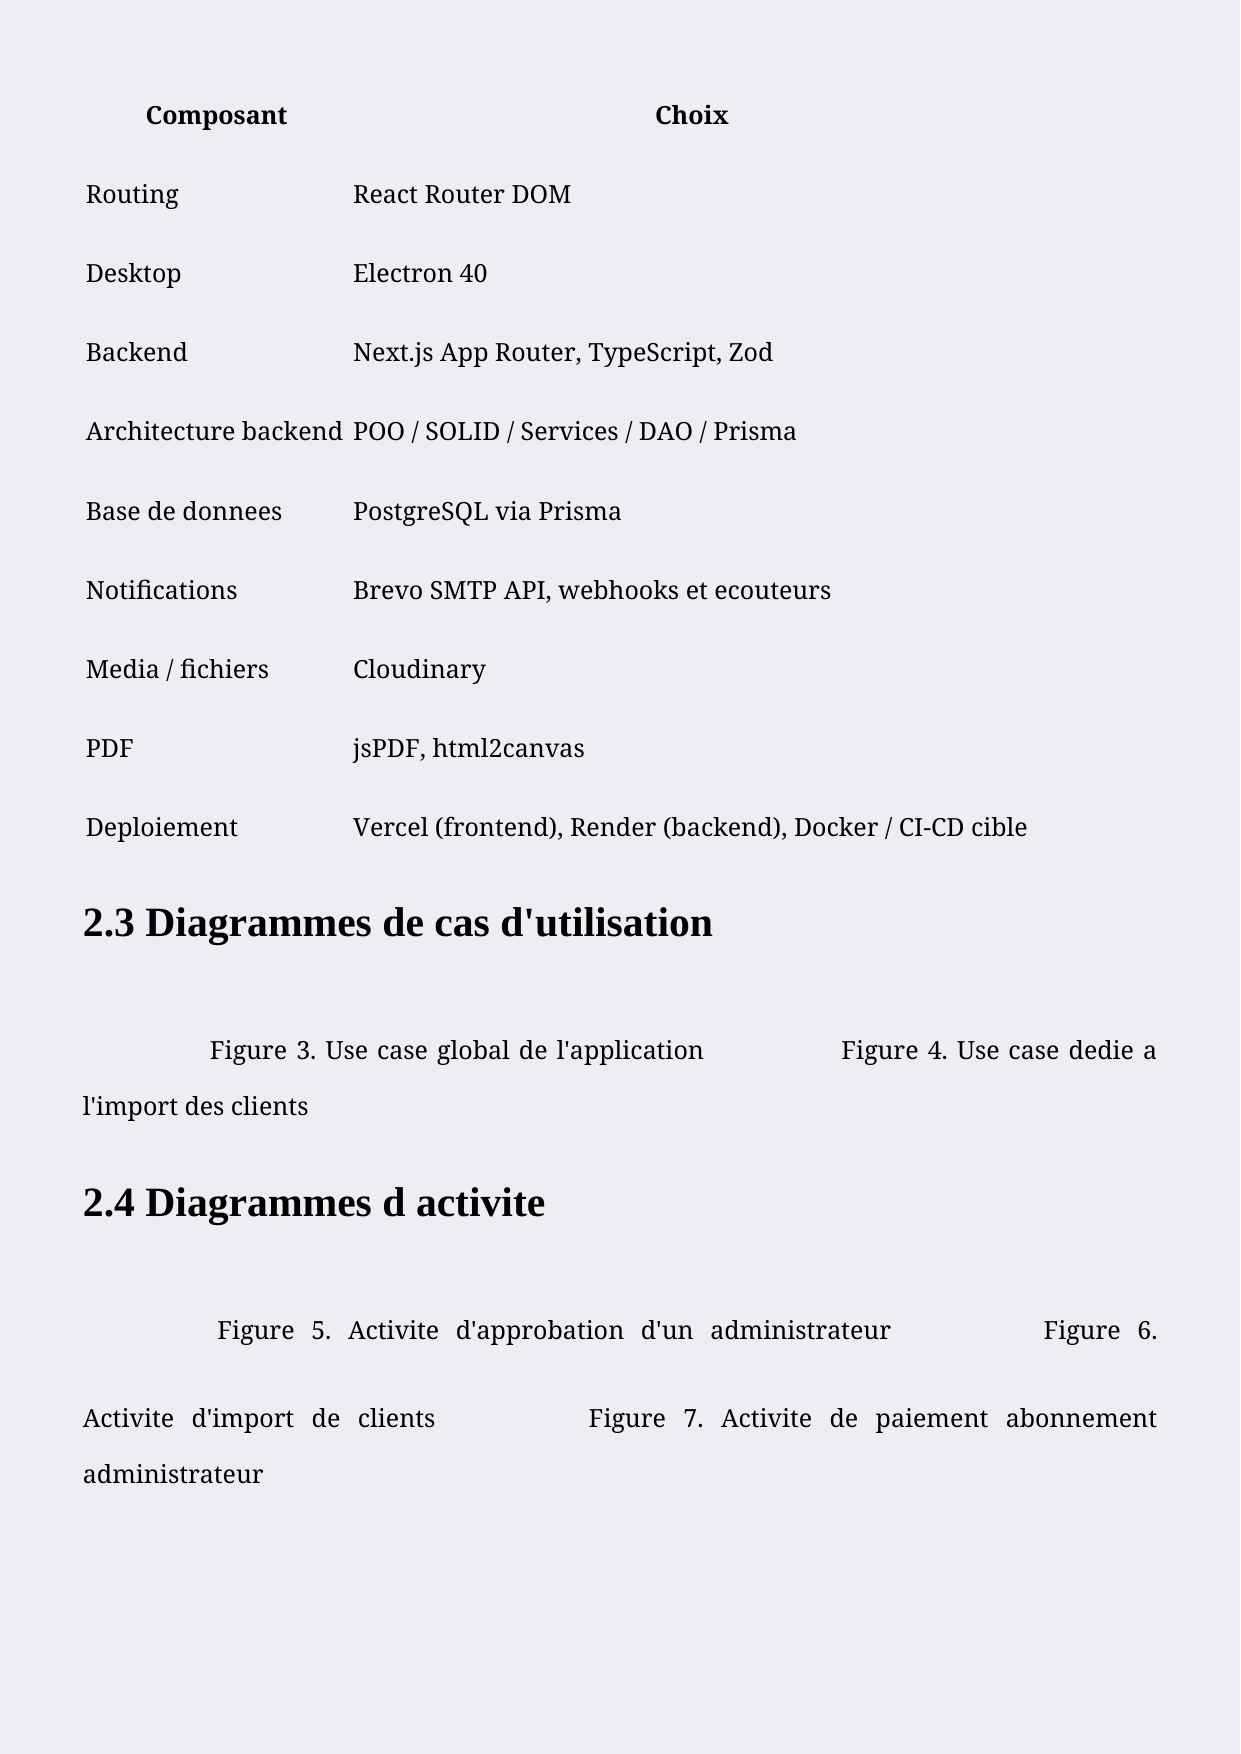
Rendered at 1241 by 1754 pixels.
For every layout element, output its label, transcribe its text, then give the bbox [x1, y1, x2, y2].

text Figure 5. Activite d'approbation d'un administrateur Figure 6. Activite d'import de clients Figure 7. Activite de paiement abonnement administrateur [83, 1280, 1157, 1491]
table_cell Base de donnees [83, 490, 350, 569]
table_cell Cloudinary [350, 649, 1033, 728]
table_cell Routing [83, 174, 350, 253]
table_cell Architecture backend [83, 411, 350, 490]
text Figure 3. Use case global de l'application Figure 4. Use case dedie a l'import des clients [83, 1001, 1157, 1123]
table_cell Notifications [83, 570, 350, 649]
subtitle 2.4 Diagrammes d activite [83, 1178, 1157, 1226]
table_header Composant [83, 95, 350, 174]
table_cell React Router DOM [350, 174, 1033, 253]
subtitle 2.3 Diagrammes de cas d'utilisation [83, 898, 1157, 946]
table_cell Media / fichiers [83, 649, 350, 728]
table_cell jsPDF, html2canvas [350, 728, 1033, 807]
table_cell PDF [83, 728, 350, 807]
table_cell Brevo SMTP API, webhooks et ecouteurs [350, 570, 1033, 649]
table_cell Electron 40 [350, 253, 1033, 332]
table_cell Vercel (frontend), Render (backend), Docker / CI-CD cible [350, 807, 1033, 886]
table_cell Backend [83, 332, 350, 411]
table_cell Desktop [83, 253, 350, 332]
table_cell Next.js App Router, TypeScript, Zod [350, 332, 1033, 411]
table_cell Deploiement [83, 807, 350, 886]
table_header Choix [350, 95, 1033, 174]
table_cell POO / SOLID / Services / DAO / Prisma [350, 411, 1033, 490]
table_cell PostgreSQL via Prisma [350, 490, 1033, 569]
